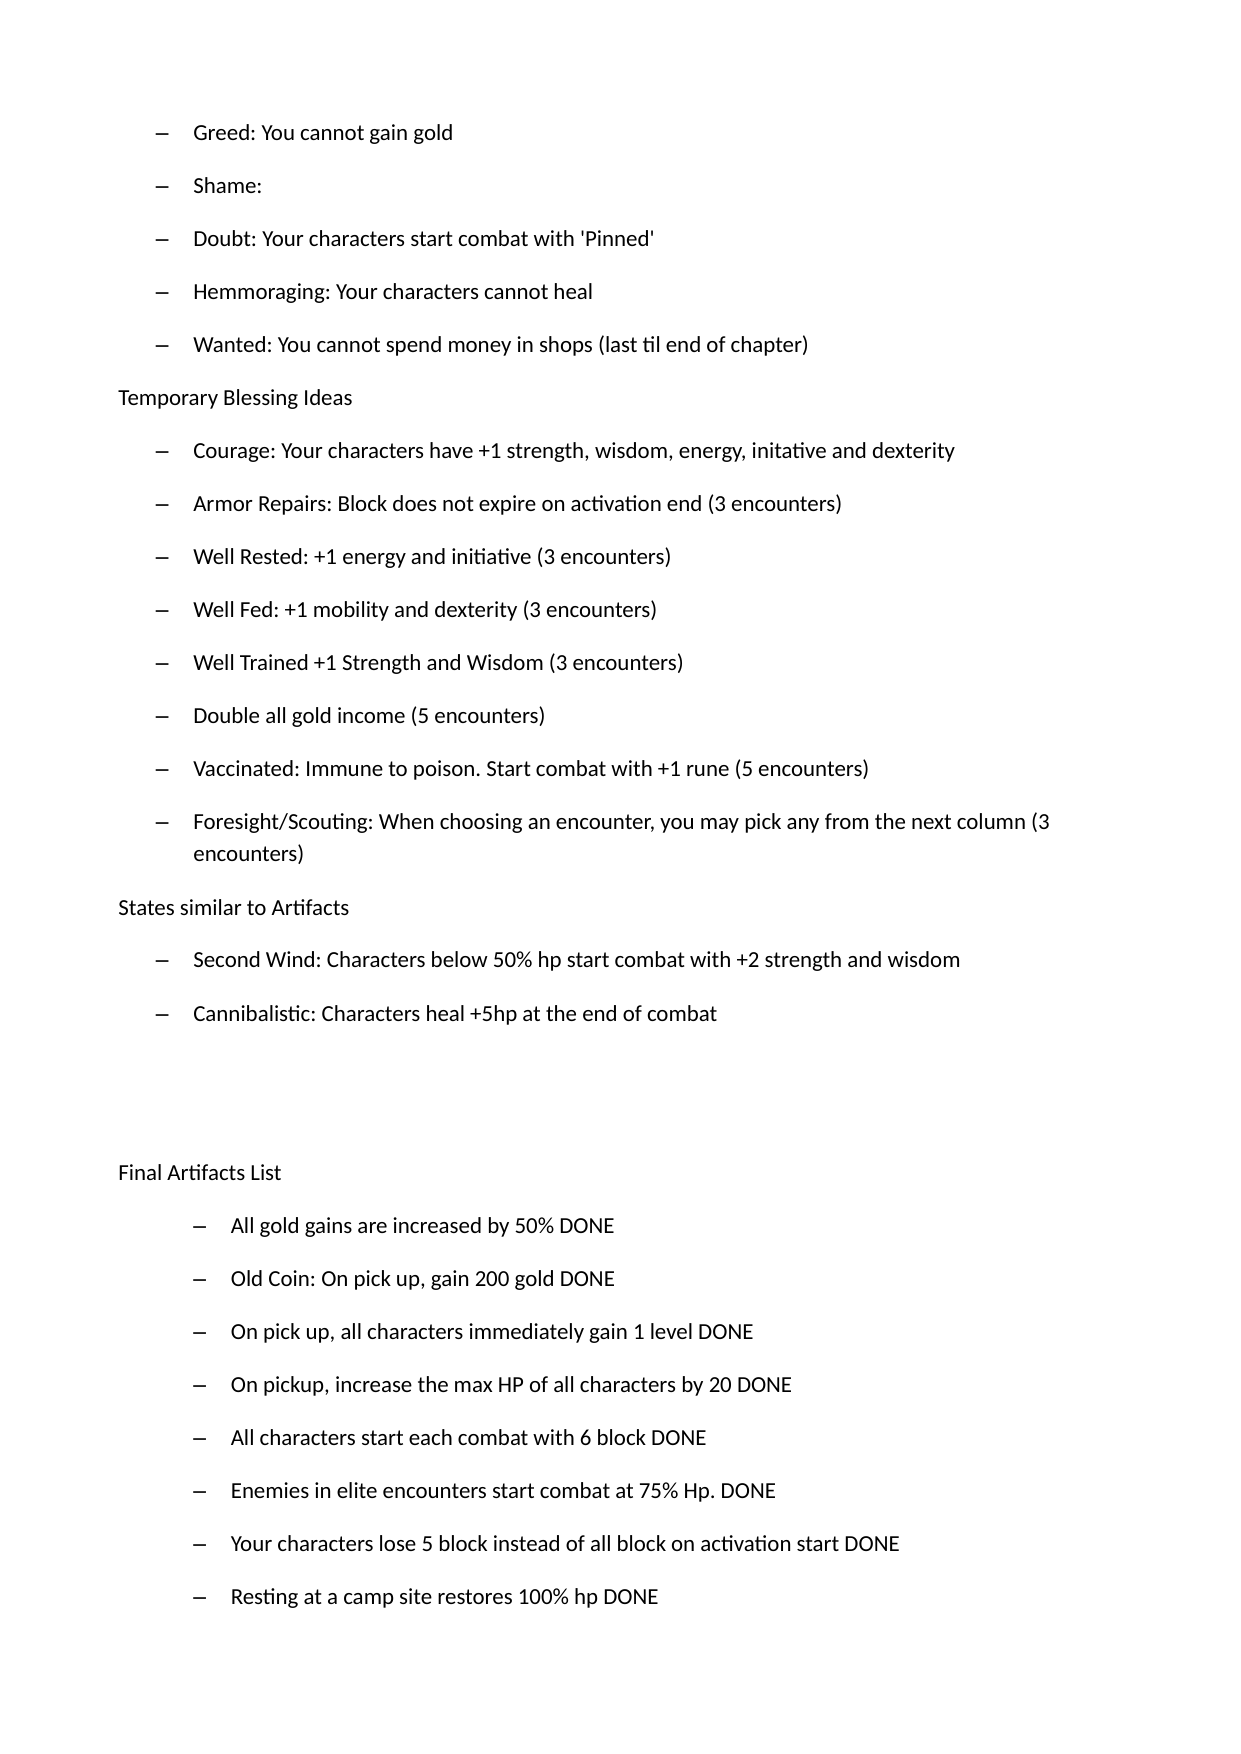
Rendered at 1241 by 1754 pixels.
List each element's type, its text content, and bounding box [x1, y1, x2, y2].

list Enemies in elite encounters start combat at 75% Hp. DONE [193, 1476, 1122, 1504]
text Temporary Blessing Ideas [118, 383, 1122, 411]
list Second Wind: Characters below 50% hp start combat with +2 strength and wisdom [156, 946, 1122, 974]
list Well Rested: +1 energy and initiative (3 encounters) [156, 542, 1122, 570]
list On pick up, all characters immediately gain 1 level DONE [193, 1317, 1122, 1345]
list Courage: Your characters have +1 strength, wisdom, energy, initative and dexterity [156, 436, 1122, 464]
list Well Fed: +1 mobility and dexterity (3 encounters) [156, 595, 1122, 623]
list Old Coin: On pick up, gain 200 gold DONE [193, 1264, 1122, 1292]
text States similar to Artifacts [118, 893, 1122, 921]
list On pickup, increase the max HP of all characters by 20 DONE [193, 1370, 1122, 1398]
list All gold gains are increased by 50% DONE [193, 1211, 1122, 1239]
text Final Artifacts List [118, 1158, 1122, 1186]
list Wanted: You cannot spend money in shops (last til end of chapter) [156, 330, 1122, 358]
list Double all gold income (5 encounters) [156, 701, 1122, 729]
list Doubt: Your characters start combat with 'Pinned' [156, 224, 1122, 252]
list Well Trained +1 Strength and Wisdom (3 encounters) [156, 648, 1122, 676]
list Hemmoraging: Your characters cannot heal [156, 277, 1122, 305]
list Shame: [156, 171, 1122, 199]
list Cannibalistic: Characters heal +5hp at the end of combat [156, 999, 1122, 1027]
list Resting at a camp site restores 100% hp DONE [193, 1582, 1122, 1610]
list All characters start each combat with 6 block DONE [193, 1423, 1122, 1451]
list Your characters lose 5 block instead of all block on activation start DONE [193, 1529, 1122, 1557]
list Foresight/Scouting: When choosing an encounter, you may pick any from the next column (3 encounters) [156, 807, 1122, 868]
list Armor Repairs: Block does not expire on activation end (3 encounters) [156, 489, 1122, 517]
list Vaccinated: Immune to poison. Start combat with +1 rune (5 encounters) [156, 754, 1122, 782]
list Greed: You cannot gain gold [156, 118, 1122, 146]
